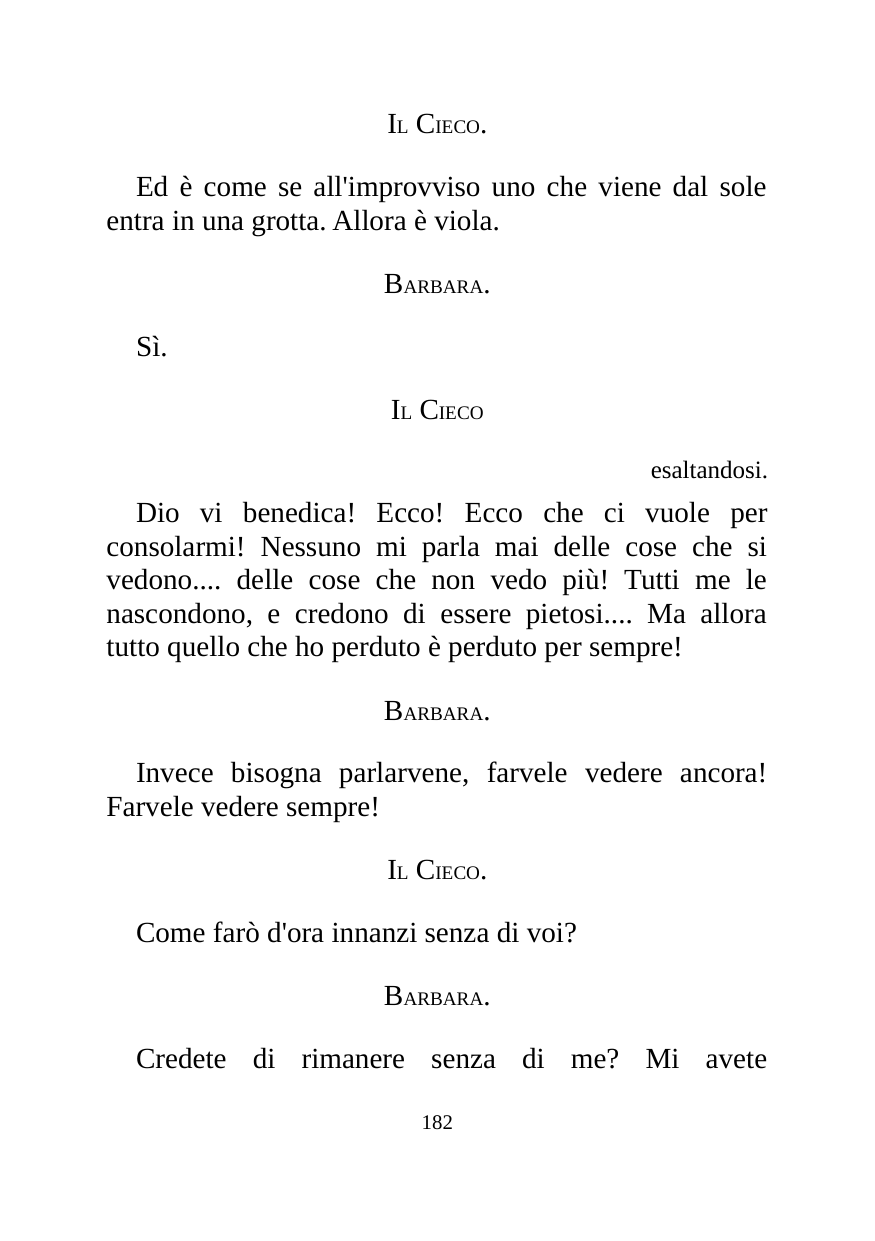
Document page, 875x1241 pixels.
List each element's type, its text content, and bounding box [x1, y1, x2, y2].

text Il Cieco [106, 392, 768, 425]
text Il Cieco. [106, 852, 768, 886]
text Ed è come se all'improvviso uno che viene dal sole entra in una grotta. Allora è viola. [106, 169, 768, 236]
text Barbara. [106, 693, 768, 726]
text Sì. [106, 329, 768, 362]
text Invece bisogna parlarvene, farvele vedere ancora! Farvele vedere sempre! [106, 756, 768, 823]
text Barbara. [106, 978, 768, 1012]
text Come farò d'ora innanzi senza di voi? [106, 915, 768, 949]
text Il Cieco. [106, 106, 768, 140]
text Barbara. [106, 266, 768, 299]
text Credete di rimanere senza di me? Mi avete [106, 1041, 768, 1075]
text Dio vi benedica! Ecco! Ecco che ci vuole per consolarmi! Nessuno mi parla mai delle cose che si vedono.... delle cose che non vedo più! Tutti me le nascondono, e credono di essere pietosi.... Ma allora tutto quello che ho perduto è perduto per sempre! [106, 495, 768, 663]
text esaltandosi. [431, 455, 768, 484]
